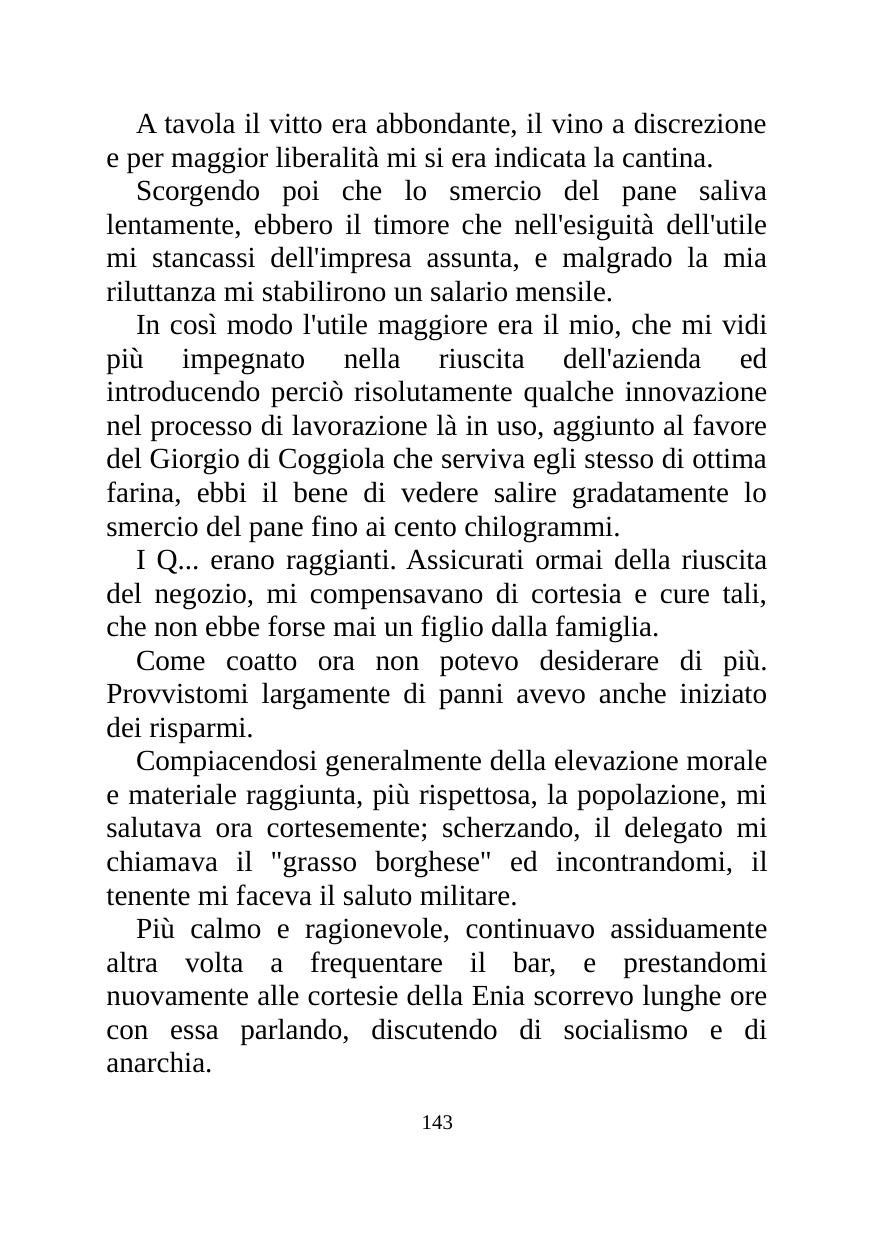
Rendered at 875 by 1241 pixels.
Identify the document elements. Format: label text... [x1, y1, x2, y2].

text Compiacendosi generalmente della elevazione morale e materiale raggiunta, più rispettosa, la popolazione, mi salutava ora cortesemente; scherzando, il delegato mi chiamava il "grasso borghese" ed incontrandomi, il tenente mi faceva il saluto militare. [106, 743, 768, 911]
text Come coatto ora non potevo desiderare di più. Provvistomi largamente di panni avevo anche iniziato dei risparmi. [106, 643, 768, 743]
text A tavola il vitto era abbondante, il vino a discrezione e per maggior liberalità mi si era indicata la cantina. [106, 106, 768, 173]
text Scorgendo poi che lo smercio del pane saliva lentamente, ebbero il timore che nell'esiguità dell'utile mi stancassi dell'impresa assunta, e malgrado la mia riluttanza mi stabilirono un salario mensile. [106, 173, 768, 307]
text Più calmo e ragionevole, continuavo assiduamente altra volta a frequentare il bar, e prestandomi nuovamente alle cortesie della Enia scorrevo lunghe ore con essa parlando, discutendo di socialismo e di anarchia. [106, 911, 768, 1079]
text I Q... erano raggianti. Assicurati ormai della riuscita del negozio, mi compensavano di cortesia e cure tali, che non ebbe forse mai un figlio dalla famiglia. [106, 542, 768, 643]
text In così modo l'utile maggiore era il mio, che mi vidi più impegnato nella riuscita dell'azienda ed introducendo perciò risolutamente qualche innovazione nel processo di lavorazione là in uso, aggiunto al favore del Giorgio di Coggiola che serviva egli stesso di ottima farina, ebbi il bene di vedere salire gradatamente lo smercio del pane fino ai cento chilogrammi. [106, 307, 768, 542]
